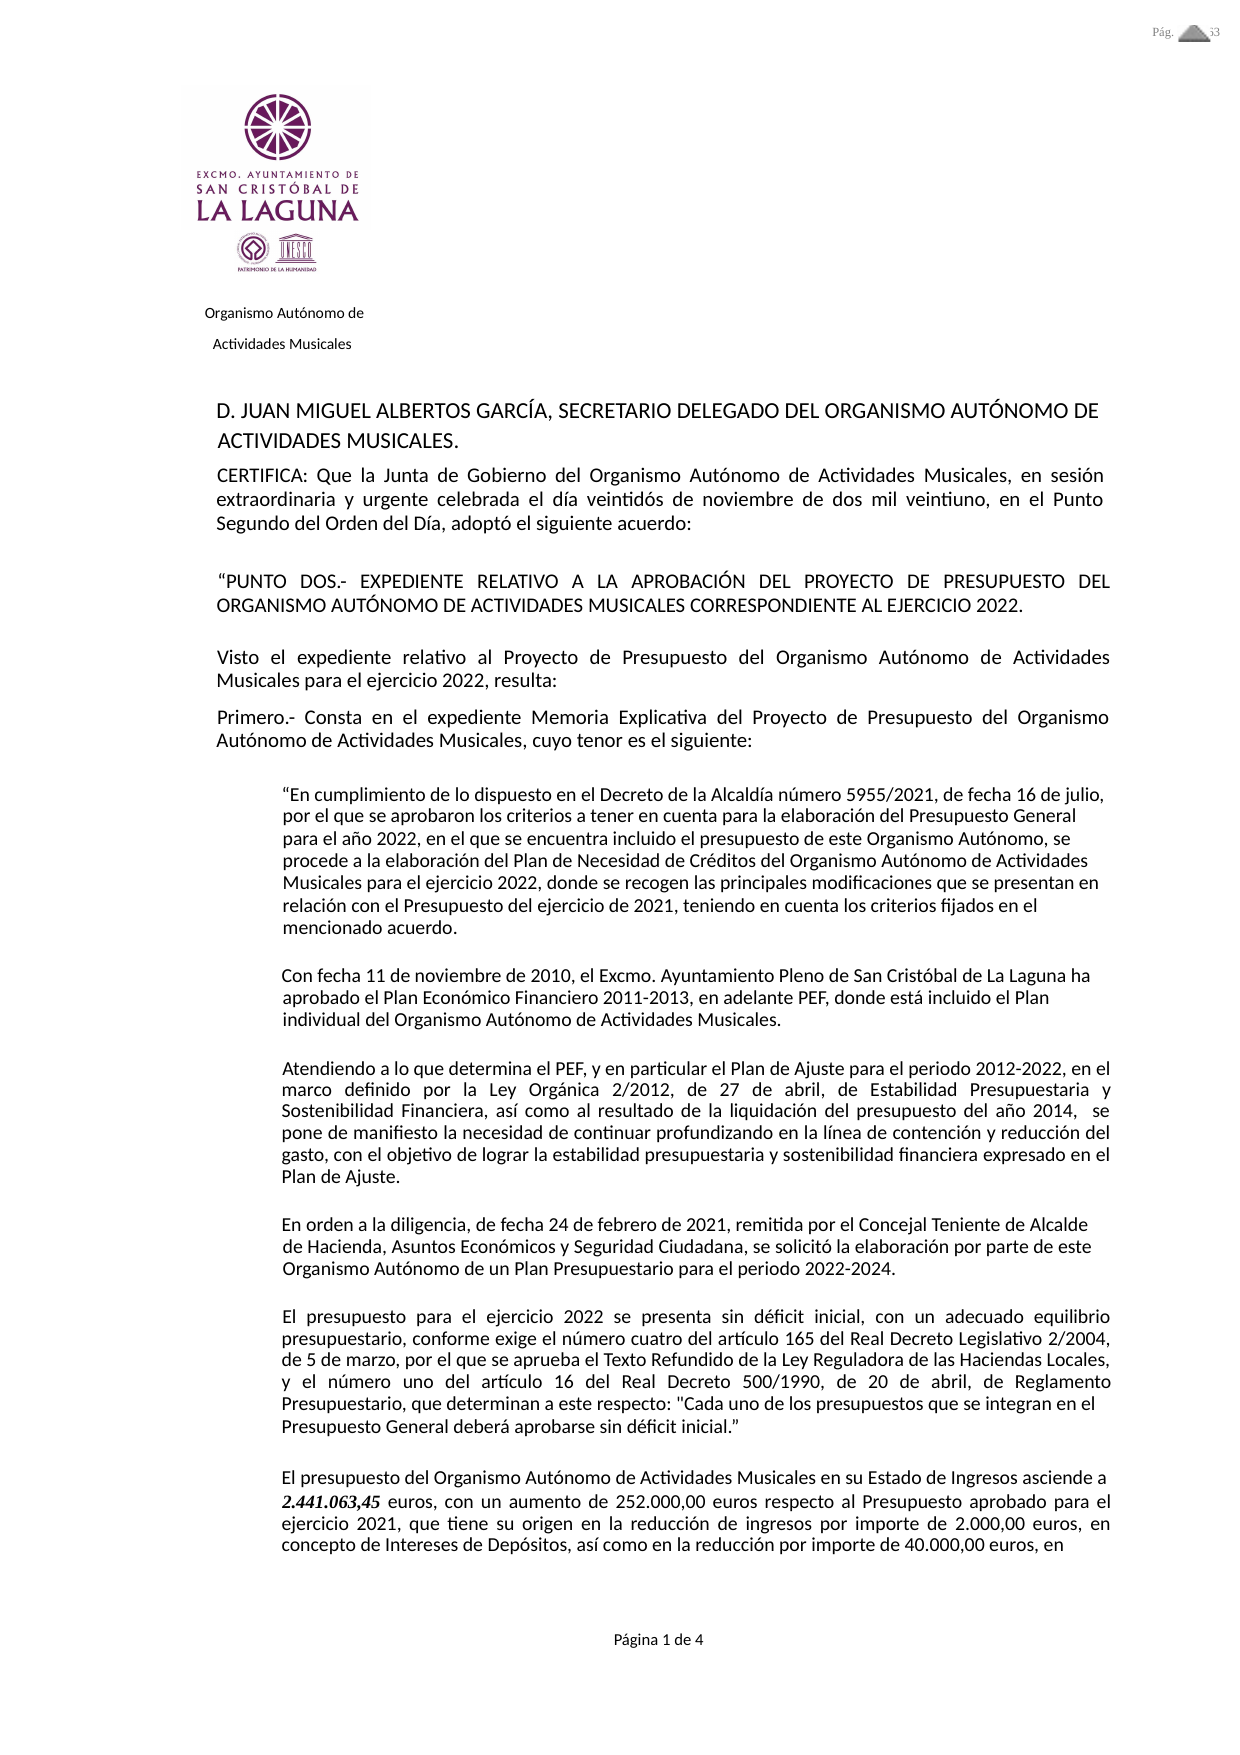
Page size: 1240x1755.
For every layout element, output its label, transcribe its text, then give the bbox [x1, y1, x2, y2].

text El presupuesto para el ejercicio 2022 se presenta sin déficit inicial, con un adecuado equilibrio presupuestario, conforme exige el número cuatro del artículo 165 del Real Decreto Legislativo 2/2004, de 5 de marzo, por el que se aprueba el Texto Refundido de la Ley Reguladora de las Haciendas Locales, y el número uno del artículo 16 del Real Decreto 500/1990, de 20 de abril, de Reglamento Presupuestario, que determinan a este respecto: "Cada uno de los presupuestos que se integran en el [281, 1307, 1112, 1415]
text “En cumplimiento de lo dispuesto en el Decreto de la Alcaldía número 5955/2021, de fecha 16 de julio, por el que se aprobaron los criterios a tener en cuenta para la elaboración del Presupuesto General para el año 2022, en el que se encuentra incluido el presupuesto de este Organismo Autónomo, se procede a la elaboración del Plan de Necesidad de Créditos del Organismo Autónomo de Actividades Musicales para el ejercicio 2022, donde se recogen las principales modificaciones que se presentan en relación con el Presupuesto del ejercicio de 2021, teniendo en cuenta los criterios fijados en el mencionado acuerdo. [281, 783, 1110, 939]
text 2.441.063,45 euros, con un aumento de 252.000,00 euros respecto al Presupuesto aprobado para el ejercicio 2021, que tiene su origen en la reducción de ingresos por importe de 2.000,00 euros, en concepto de Intereses de Depósitos, así como en la reducción por importe de 40.000,00 euros, en [281, 1492, 1112, 1557]
text El presupuesto del Organismo Autónomo de Actividades Musicales en su Estado de Ingresos asciende a [281, 1466, 1110, 1488]
text Con fecha 11 de noviembre de 2010, el Excmo. Ayuntamiento Pleno de San Cristóbal de La Laguna ha aprobado el Plan Económico Financiero 2011-2013, en adelante PEF, donde está incluido el Plan individual del Organismo Autónomo de Actividades Musicales. [281, 965, 1110, 1032]
text Organismo Autónomo de [204, 298, 1104, 324]
text D. JUAN MIGUEL ALBERTOS GARCÍA, SECRETARIO DELEGADO DEL ORGANISMO AUTÓNOMO DE ACTIVIDADES MUSICALES. [216, 396, 1111, 455]
text Primero.- Consta en el expediente Memoria Explicativa del Proyecto de Presupuesto del Organismo Autónomo de Actividades Musicales, cuyo tenor es el siguiente: [216, 705, 1111, 753]
text Actividades Musicales [135, 327, 1111, 355]
text Presupuesto General deberá aprobarse sin déficit inicial.” [281, 1415, 1110, 1437]
text CERTIFICA: Que la Junta de Gobierno del Organismo Autónomo de Actividades Musicales, en sesión extraordinaria y urgente celebrada el día veintidós de noviembre de dos mil veintiuno, en el Punto Segundo del Orden del Día, adoptó el siguiente acuerdo: [216, 463, 1105, 535]
text Visto el expediente relativo al Proyecto de Presupuesto del Organismo Autónomo de Actividades Musicales para el ejercicio 2022, resulta: [216, 645, 1111, 693]
text “PUNTO DOS.- EXPEDIENTE RELATIVO A LA APROBACIÓN DEL PROYECTO DE PRESUPUESTO DEL ORGANISMO AUTÓNOMO DE ACTIVIDADES MUSICALES CORRESPONDIENTE AL EJERCICIO 2022. [216, 570, 1111, 618]
text Página 1 de 4 [210, 1629, 1111, 1649]
text Atendiendo a lo que determina el PEF, y en particular el Plan de Ajuste para el periodo 2012-2022, en el marco definido por la Ley Orgánica 2/2012, de 27 de abril, de Estabilidad Presupuestaria y Sostenibilidad Financiera, así como al resultado de la liquidación del presupuesto del año 2014, se pone de manifiesto la necesidad de continuar profundizando en la línea de contención y reducción del gasto, con el objetivo de lograr la estabilidad presupuestaria y sostenibilidad financiera expresado en el Plan de Ajuste. [281, 1058, 1112, 1188]
text En orden a la diligencia, de fecha 24 de febrero de 2021, remitida por el Concejal Teniente de Alcalde de Hacienda, Asuntos Económicos y Seguridad Ciudadana, se solicitó la elaboración por parte de este Organismo Autónomo de un Plan Presupuestario para el periodo 2022-2024. [281, 1214, 1110, 1281]
